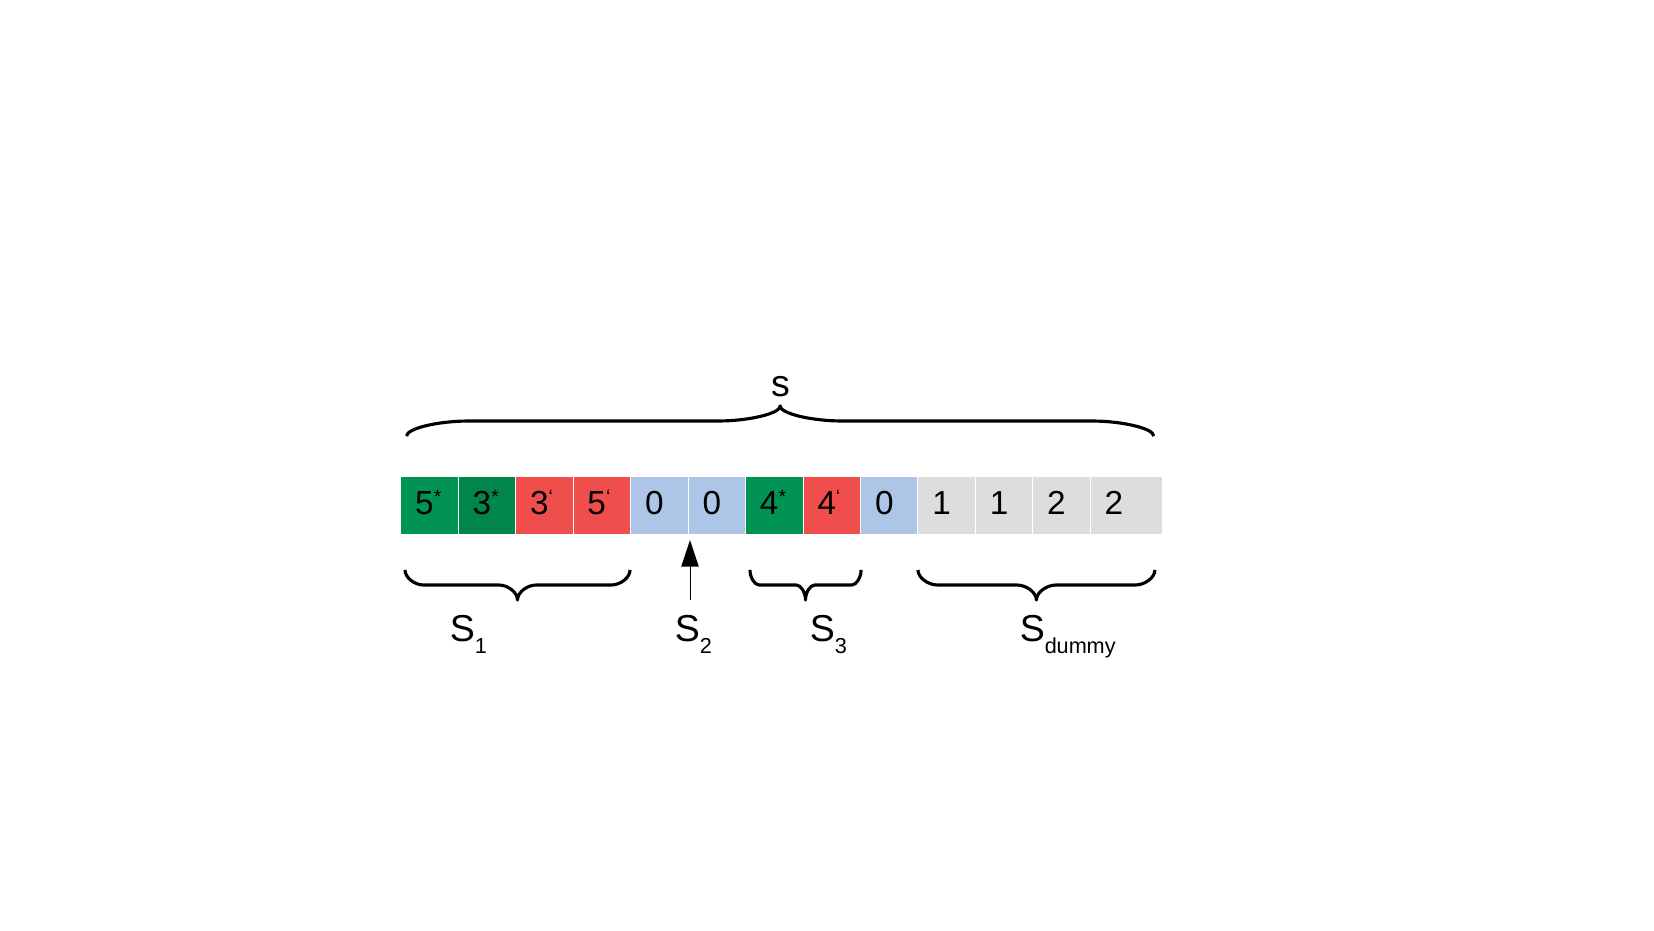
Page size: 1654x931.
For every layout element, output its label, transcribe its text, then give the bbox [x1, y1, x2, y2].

table_header 0 [861, 477, 917, 534]
table_header 0 [631, 477, 688, 534]
table_header 3* [459, 477, 515, 534]
table_header 0 [689, 477, 745, 534]
table_header 1 [976, 477, 1032, 534]
table_header 3‘ [516, 477, 573, 534]
text_box s [756, 355, 832, 422]
table_header 4‘ [804, 477, 860, 534]
table_header 2 [1033, 477, 1090, 534]
text_box S3 [795, 600, 871, 666]
text_box S1 [435, 600, 511, 666]
table_header 2 [1091, 477, 1162, 534]
text_box Sdummy [1005, 600, 1171, 666]
table_header 5* [401, 477, 458, 534]
table_header 1 [918, 477, 975, 534]
text_box S2 [660, 600, 736, 666]
table_header 5‘ [574, 477, 630, 534]
table_header 4* [746, 477, 803, 534]
